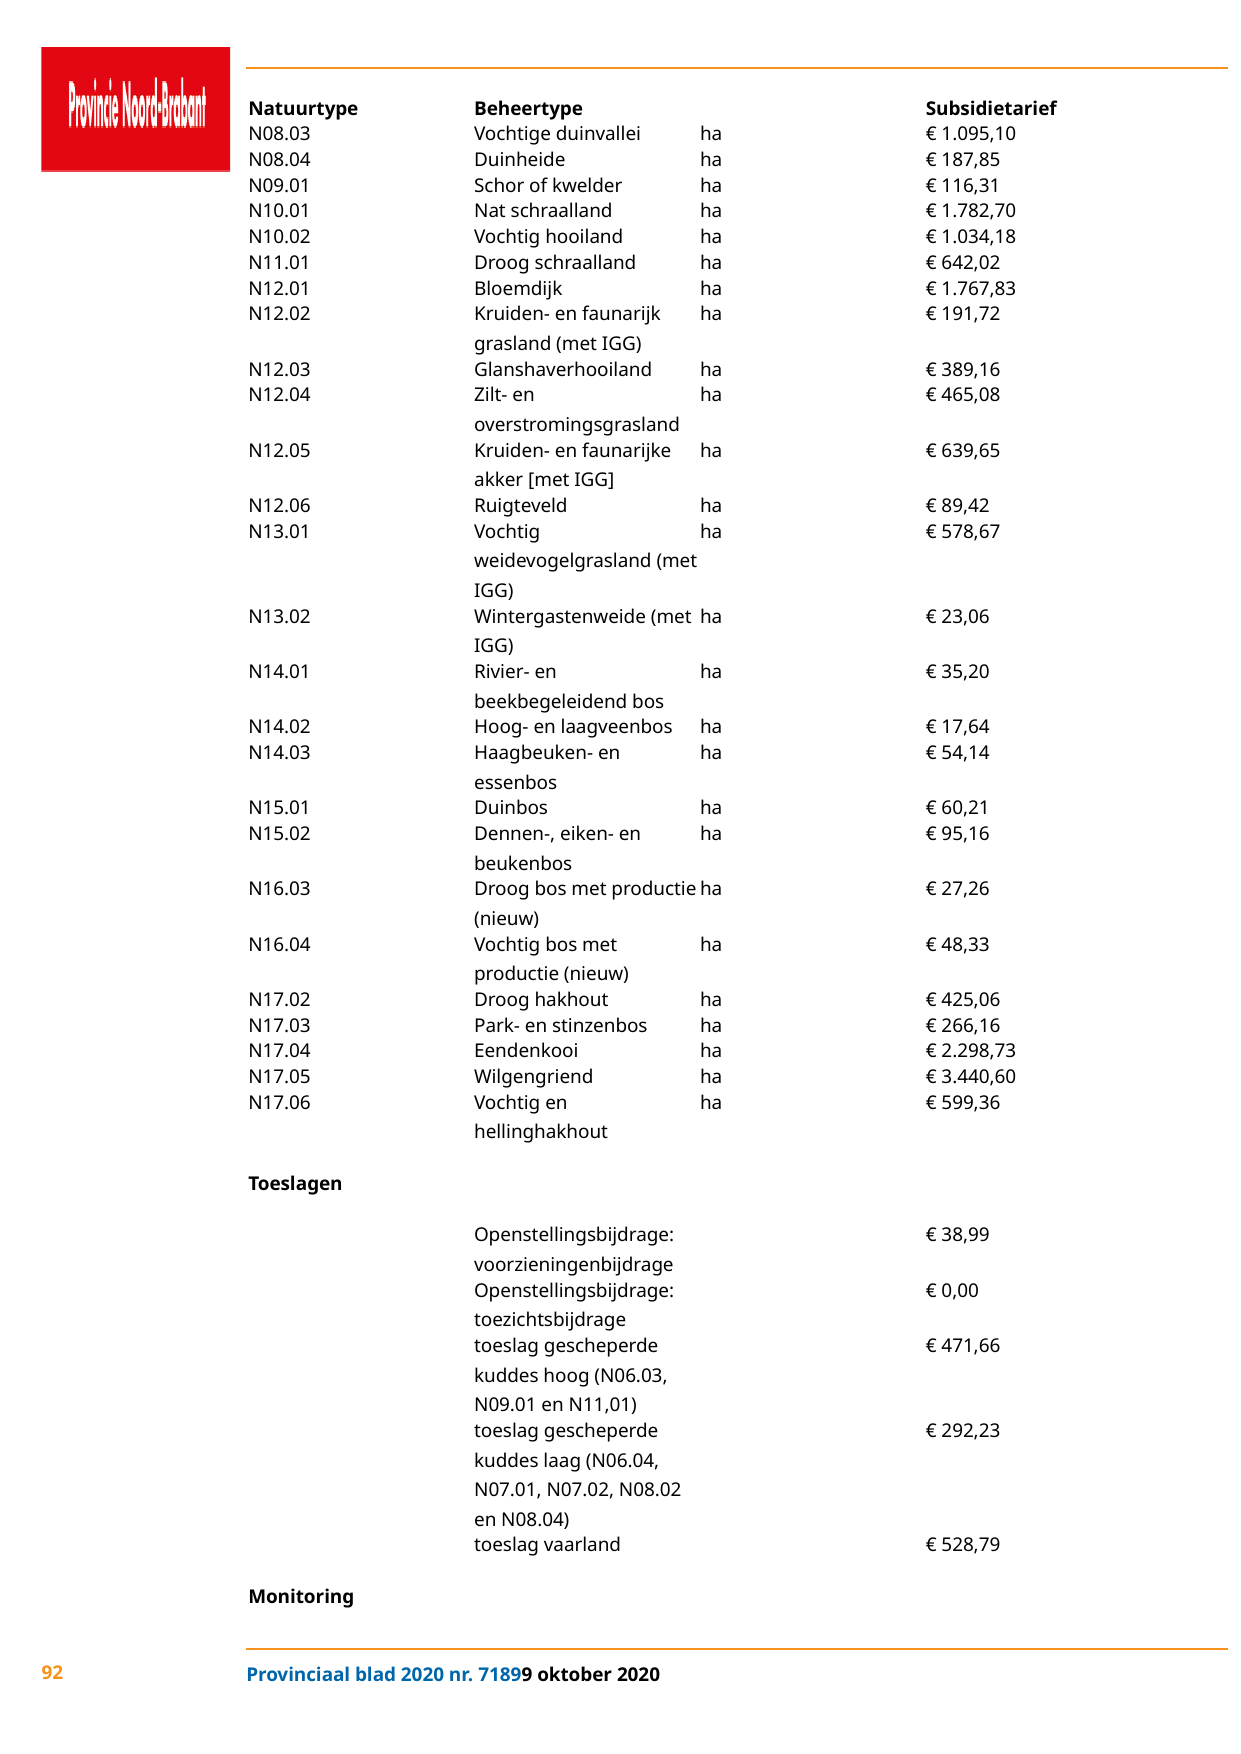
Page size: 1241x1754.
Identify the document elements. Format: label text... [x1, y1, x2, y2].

table_cell [700, 1332, 926, 1417]
table_cell € 95,16 [926, 820, 1152, 876]
table_cell € 38,99 [926, 1222, 1152, 1277]
table_cell [248, 1332, 474, 1417]
table_cell € 187,85 [926, 146, 1152, 172]
table_cell € 191,72 [926, 301, 1152, 356]
table_cell Hoog- en laagveenbos [474, 714, 700, 739]
table_cell Droog bos met productie (nieuw) [474, 876, 700, 931]
table_cell N17.04 [248, 1038, 474, 1063]
table_cell N13.02 [248, 603, 474, 658]
table_cell € 3.440,60 [926, 1064, 1152, 1089]
table_cell [700, 1170, 926, 1196]
table_cell € 1.767,83 [926, 275, 1152, 301]
table_cell [700, 1417, 926, 1532]
table_cell [474, 1558, 700, 1583]
table_cell N14.03 [248, 739, 474, 794]
picture [41, 47, 231, 172]
table_cell € 1.034,18 [926, 224, 1152, 249]
table_cell Toeslagen [248, 1170, 474, 1196]
table_cell ha [700, 301, 926, 356]
table_cell Wilgengriend [474, 1064, 700, 1089]
table_cell € 17,64 [926, 714, 1152, 739]
table_cell [248, 1145, 474, 1170]
table_cell ha [700, 172, 926, 198]
table_cell [700, 1558, 926, 1583]
table_cell N10.02 [248, 224, 474, 249]
table_cell Haagbeuken- en essenbos [474, 739, 700, 794]
table_cell [700, 1532, 926, 1557]
table_cell [248, 1417, 474, 1532]
table_cell [700, 1196, 926, 1222]
table_cell Vochtig bos met productie (nieuw) [474, 931, 700, 986]
table_cell Vochtig en hellinghakhout [474, 1089, 700, 1144]
table_cell ha [700, 121, 926, 146]
table_cell N12.02 [248, 301, 474, 356]
table_cell N17.06 [248, 1089, 474, 1144]
table_cell Eendenkooi [474, 1038, 700, 1063]
table_cell ha [700, 224, 926, 249]
table_cell ha [700, 795, 926, 820]
table_cell Kruiden- en faunarijke akker [met IGG] [474, 437, 700, 492]
table_cell [248, 1532, 474, 1557]
table_cell Glanshaverhooiland [474, 356, 700, 382]
table_cell ha [700, 739, 926, 794]
table_cell N13.01 [248, 518, 474, 603]
table_cell Vochtig hooiland [474, 224, 700, 249]
table_cell € 642,02 [926, 249, 1152, 275]
table_cell ha [700, 492, 926, 518]
table_cell € 599,36 [926, 1089, 1152, 1144]
table_cell Vochtig weidevogelgrasland (met IGG) [474, 518, 700, 603]
table_cell toeslag vaarland [474, 1532, 700, 1557]
table_cell € 471,66 [926, 1332, 1152, 1417]
table_cell € 528,79 [926, 1532, 1152, 1557]
table_header Natuurtype [248, 95, 474, 121]
table_cell ha [700, 714, 926, 739]
table_cell [926, 1145, 1152, 1170]
table_cell N11.01 [248, 249, 474, 275]
table_cell [474, 1196, 700, 1222]
table_cell Droog schraalland [474, 249, 700, 275]
table_cell ha [700, 518, 926, 603]
table_cell [700, 1277, 926, 1332]
table_cell N16.03 [248, 876, 474, 931]
table_cell [700, 1583, 926, 1609]
table_cell ha [700, 658, 926, 713]
table_cell toeslag gescheperde kuddes hoog (N06.03, N09.01 en N11,01) [474, 1332, 700, 1417]
table_cell € 1.095,10 [926, 121, 1152, 146]
table_cell Dennen-, eiken- en beukenbos [474, 820, 700, 876]
table_cell Openstellingsbijdrage: toezichtsbijdrage [474, 1277, 700, 1332]
table_cell N12.03 [248, 356, 474, 382]
table_cell Ruigteveld [474, 492, 700, 518]
table_cell ha [700, 1038, 926, 1063]
table_cell N14.01 [248, 658, 474, 713]
table_cell ha [700, 275, 926, 301]
table_cell Duinbos [474, 795, 700, 820]
table_cell [248, 1558, 474, 1583]
table_cell Monitoring [248, 1583, 474, 1609]
table_cell € 639,65 [926, 437, 1152, 492]
table_cell N15.01 [248, 795, 474, 820]
table_cell € 266,16 [926, 1012, 1152, 1038]
table_cell € 35,20 [926, 658, 1152, 713]
table_cell ha [700, 249, 926, 275]
table_cell N17.05 [248, 1064, 474, 1089]
table_cell N10.01 [248, 198, 474, 223]
table_cell N12.06 [248, 492, 474, 518]
table_cell [248, 1222, 474, 1277]
table_cell € 465,08 [926, 382, 1152, 437]
table_cell ha [700, 382, 926, 437]
table_cell € 578,67 [926, 518, 1152, 603]
table_cell € 23,06 [926, 603, 1152, 658]
table_cell N12.05 [248, 437, 474, 492]
table_cell € 48,33 [926, 931, 1152, 986]
table_cell N14.02 [248, 714, 474, 739]
table_cell € 1.782,70 [926, 198, 1152, 223]
table_cell [926, 1170, 1152, 1196]
table_header Beheertype [474, 95, 700, 121]
table_cell [474, 1170, 700, 1196]
table_cell € 60,21 [926, 795, 1152, 820]
table_cell [926, 1583, 1152, 1609]
table_cell ha [700, 437, 926, 492]
table_cell ha [700, 986, 926, 1012]
table_cell Schor of kwelder [474, 172, 700, 198]
table_cell [700, 1222, 926, 1277]
table_cell N17.03 [248, 1012, 474, 1038]
table_cell N15.02 [248, 820, 474, 876]
table_header Subsidietarief [926, 95, 1152, 121]
table_cell € 0,00 [926, 1277, 1152, 1332]
table_cell [248, 1277, 474, 1332]
table_cell € 27,26 [926, 876, 1152, 931]
table_cell ha [700, 1089, 926, 1144]
table_cell [474, 1145, 700, 1170]
table_cell ha [700, 876, 926, 931]
table_cell € 425,06 [926, 986, 1152, 1012]
table_cell Park- en stinzenbos [474, 1012, 700, 1038]
table_cell [926, 1196, 1152, 1222]
table_cell € 54,14 [926, 739, 1152, 794]
table_cell € 116,31 [926, 172, 1152, 198]
table_cell ha [700, 820, 926, 876]
table_cell Rivier- en beekbegeleidend bos [474, 658, 700, 713]
table_cell Zilt- en overstromingsgrasland [474, 382, 700, 437]
table_cell Wintergastenweide (met IGG) [474, 603, 700, 658]
table_cell [248, 1196, 474, 1222]
table_cell [926, 1558, 1152, 1583]
table_cell Droog hakhout [474, 986, 700, 1012]
table_cell [474, 1583, 700, 1609]
table_cell ha [700, 146, 926, 172]
table_cell € 89,42 [926, 492, 1152, 518]
table_cell ha [700, 356, 926, 382]
table_cell Kruiden- en faunarijk grasland (met IGG) [474, 301, 700, 356]
table_cell ha [700, 198, 926, 223]
table_cell N08.04 [248, 146, 474, 172]
table_cell ha [700, 1064, 926, 1089]
table_cell toeslag gescheperde kuddes laag (N06.04, N07.01, N07.02, N08.02 en N08.04) [474, 1417, 700, 1532]
table_cell Openstellingsbijdrage: voorzieningenbijdrage [474, 1222, 700, 1277]
table_cell N08.03 [248, 121, 474, 146]
table_cell € 2.298,73 [926, 1038, 1152, 1063]
table_header [700, 95, 926, 121]
table_cell Duinheide [474, 146, 700, 172]
table_cell Nat schraalland [474, 198, 700, 223]
table_cell [700, 1145, 926, 1170]
table_cell ha [700, 603, 926, 658]
table_cell N12.01 [248, 275, 474, 301]
table_cell N16.04 [248, 931, 474, 986]
table_cell N12.04 [248, 382, 474, 437]
table_cell ha [700, 931, 926, 986]
table_cell N09.01 [248, 172, 474, 198]
table_cell € 389,16 [926, 356, 1152, 382]
table_cell € 292,23 [926, 1417, 1152, 1532]
table_cell N17.02 [248, 986, 474, 1012]
table_cell ha [700, 1012, 926, 1038]
table_cell Bloemdijk [474, 275, 700, 301]
table_cell Vochtige duinvallei [474, 121, 700, 146]
